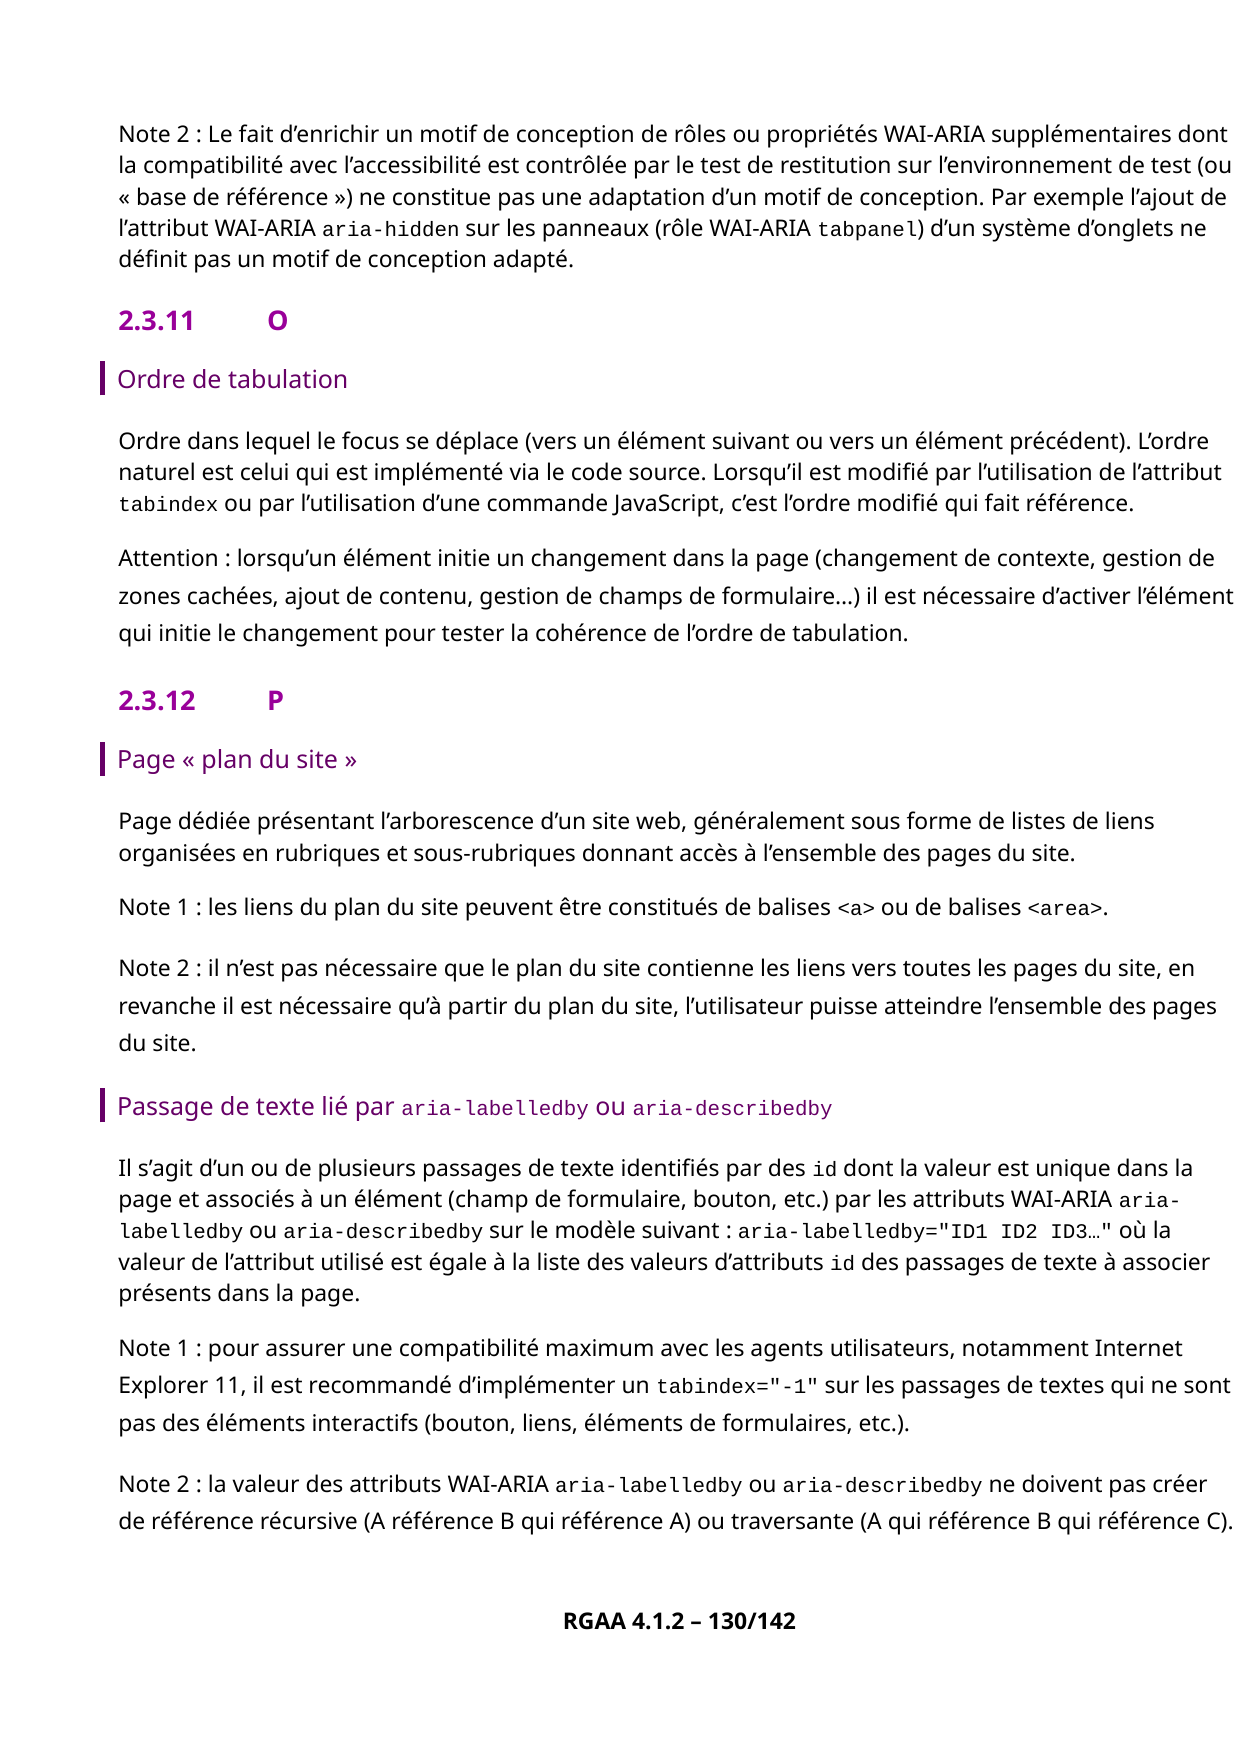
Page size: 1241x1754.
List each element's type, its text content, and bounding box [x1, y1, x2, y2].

text Note 1 : pour assurer une compatibilité maximum avec les agents utilisateurs, notamment Internet Explorer 11, il est recommandé d’implémenter un tabindex="-1" sur les passages de textes qui ne sont pas des éléments interactifs (bouton, liens, éléments de formulaires, etc.). [118, 1332, 1240, 1438]
text Note 1 : les liens du plan du site peuvent être constitués de balises <a> ou de balises <area>. [118, 891, 1240, 922]
text Il s’agit d’un ou de plusieurs passages de texte identifiés par des id dont la valeur est unique dans la page et associés à un élément (champ de formulaire, bouton, etc.) par les attributs WAI-ARIA aria-labelledby ou aria-describedby sur le modèle suivant : aria-labelledby="ID1 ID2 ID3…" où la valeur de l’attribut utilisé est égale à la liste des valeurs d’attributs id des passages de texte à associer présents dans la page. [118, 1152, 1240, 1308]
text Note 2 : il n’est pas nécessaire que le plan du site contienne les liens vers toutes les pages du site, en revanche il est nécessaire qu’à partir du plan du site, l’utilisateur puisse atteindre l’ensemble des pages du site. [118, 952, 1240, 1058]
subtitle O [118, 301, 1240, 338]
text Note 2 : la valeur des attributs WAI-ARIA aria-labelledby ou aria-describedby ne doivent pas créer de référence récursive (A référence B qui référence A) ou traversante (A qui référence B qui référence C). [118, 1468, 1240, 1536]
subtitle Passage de texte lié par aria-labelledby ou aria-describedby [105, 1088, 1240, 1122]
text Attention : lorsqu’un élément initie un changement dans la page (changement de contexte, gestion de zones cachées, ajout de contenu, gestion de champs de formulaire…) il est nécessaire d’activer l’élément qui initie le changement pour tester la cohérence de l’ordre de tabulation. [118, 542, 1240, 648]
text Note 2 : Le fait d’enrichir un motif de conception de rôles ou propriétés WAI-ARIA supplémentaires dont la compatibilité avec l’accessibilité est contrôlée par le test de restitution sur l’environnement de test (ou « base de référence ») ne constitue pas une adaptation d’un motif de conception. Par exemple l’ajout de l’attribut WAI-ARIA aria-hidden sur les panneaux (rôle WAI-ARIA tabpanel) d’un système d’onglets ne définit pas un motif de conception adapté. [118, 118, 1240, 274]
subtitle P [118, 681, 1240, 718]
text Page dédiée présentant l’arborescence d’un site web, généralement sous forme de listes de liens organisées en rubriques et sous-rubriques donnant accès à l’ensemble des pages du site. [118, 805, 1240, 868]
text Ordre dans lequel le focus se déplace (vers un élément suivant ou vers un élément précédent). L’ordre naturel est celui qui est implémenté via le code source. Lorsqu’il est modifié par l’utilisation de l’attribut tabindex ou par l’utilisation d’une commande JavaScript, c’est l’ordre modifié qui fait référence. [118, 425, 1240, 519]
subtitle Page « plan du site » [105, 742, 1240, 776]
subtitle Ordre de tabulation [105, 361, 1240, 395]
